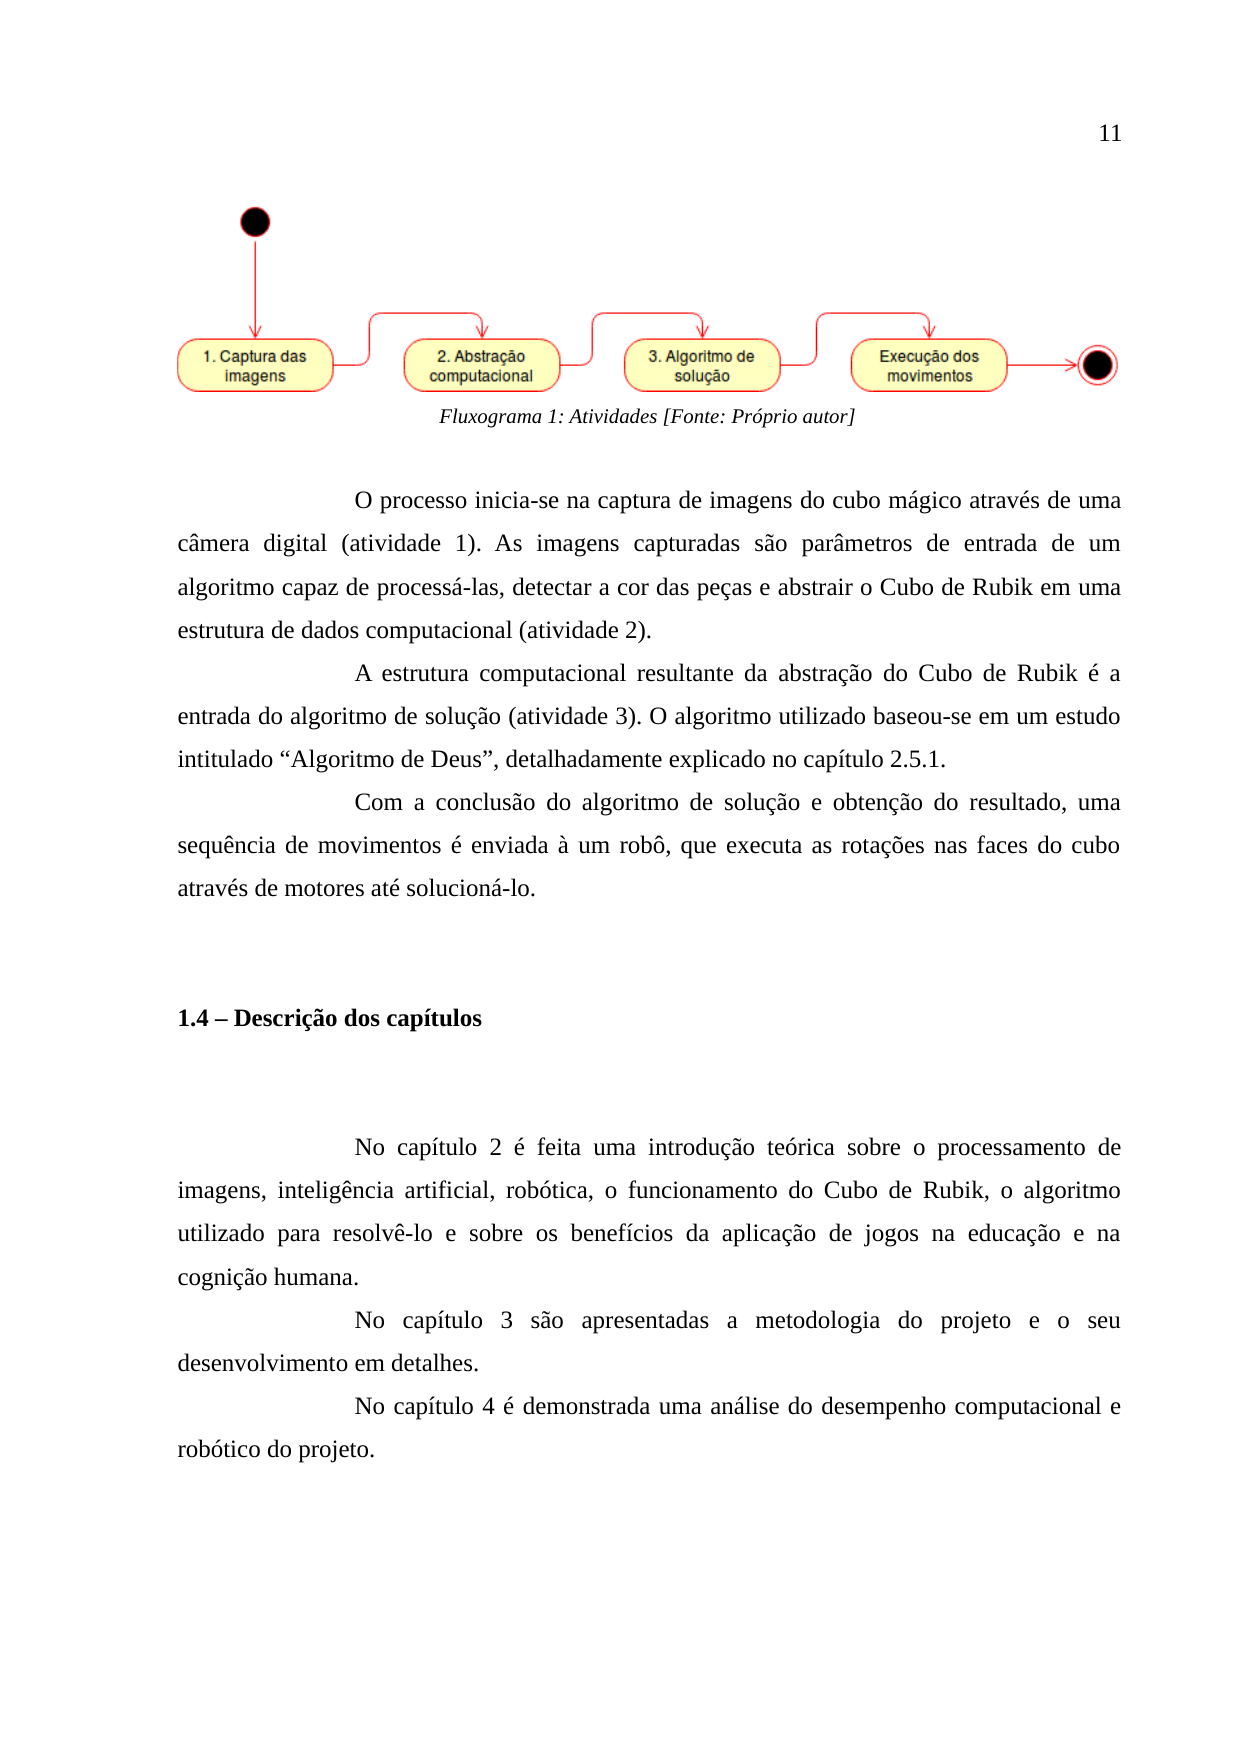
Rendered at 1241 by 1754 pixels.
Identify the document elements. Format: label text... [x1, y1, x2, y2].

picture [177, 202, 1118, 392]
text O processo inicia-se na captura de imagens do cubo mágico através de uma câmera digital (atividade 1). As imagens capturadas são parâmetros de entrada de um algoritmo capaz de processá-las, detectar a cor das peças e abstrair o Cubo de Rubik em uma estrutura de dados computacional (atividade 2). [177, 485, 1122, 643]
text No capítulo 2 é feita uma introdução teórica sobre o processamento de imagens, inteligência artificial, robótica, o funcionamento do Cubo de Rubik, o algoritmo utilizado para resolvê-lo e sobre os benefícios da aplicação de jogos na educação e na cognição humana. [177, 1132, 1122, 1290]
text No capítulo 4 é demonstrada uma análise do desempenho computacional e robótico do projeto. [177, 1391, 1122, 1463]
text 1.4 – Descrição dos capítulos [177, 1003, 1122, 1032]
text Com a conclusão do algoritmo de solução e obtenção do resultado, uma sequência de movimentos é enviada à um robô, que executa as rotações nas faces do cubo através de motores até solucioná-lo. [177, 787, 1122, 902]
text A estrutura computacional resultante da abstração do Cubo de Rubik é a entrada do algoritmo de solução (atividade 3). O algoritmo utilizado baseou-se em um estudo intitulado “Algoritmo de Deus”, detalhadamente explicado no capítulo 2.5.1. [177, 658, 1122, 773]
text Fluxograma 1: Atividades [Fonte: Próprio autor] [177, 392, 1118, 428]
text No capítulo 3 são apresentadas a metodologia do projeto e o seu desenvolvimento em detalhes. [177, 1305, 1122, 1377]
